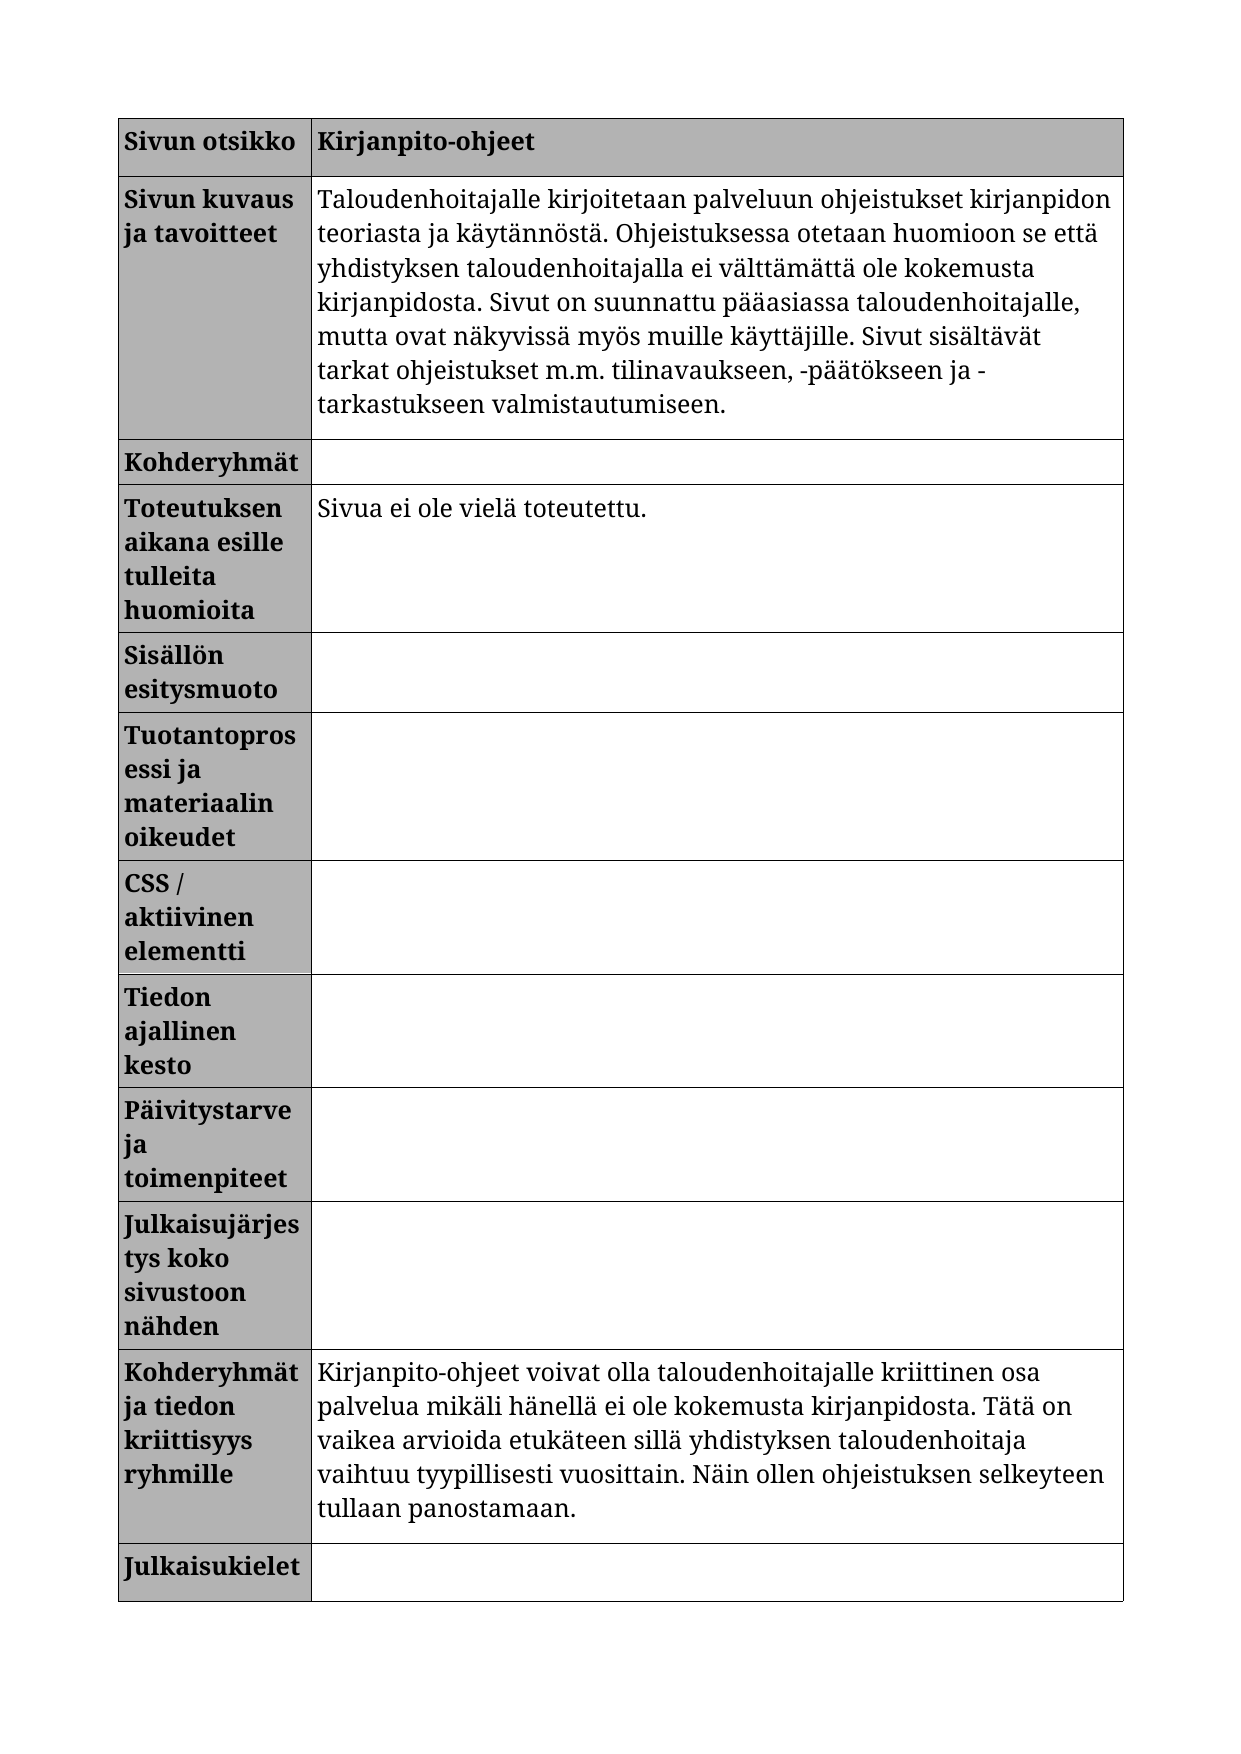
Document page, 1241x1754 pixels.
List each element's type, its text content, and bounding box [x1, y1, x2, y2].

table_cell Sivun kuvaus ja tavoitteet [119, 177, 311, 439]
table_cell Kohderyhmät [119, 440, 311, 484]
table_cell [312, 633, 1123, 712]
table_header Kirjanpito-ohjeet [312, 119, 1123, 176]
table_cell Julkaisujärjestys koko sivustoon nähden [119, 1202, 311, 1349]
table_cell Tiedon ajallinen kesto [119, 975, 311, 1087]
table_cell [312, 1088, 1123, 1201]
table_cell Tuotantoprosessi ja materiaalin oikeudet [119, 713, 311, 860]
table_cell Julkaisukielet [119, 1544, 311, 1601]
table_cell [312, 975, 1123, 1087]
table_cell Sisällön esitysmuoto [119, 633, 311, 712]
table_cell CSS / aktiivinen elementti [119, 861, 311, 973]
table_cell [312, 440, 1123, 484]
table_cell Toteutuksen aikana esille tulleita huomioita [119, 485, 311, 632]
table_header Sivun otsikko [119, 119, 311, 176]
table_cell Kohderyhmät ja tiedon kriittisyys ryhmille [119, 1350, 311, 1543]
table_cell Sivua ei ole vielä toteutettu. [312, 485, 1123, 632]
table_cell [312, 1544, 1123, 1601]
table_cell [312, 713, 1123, 860]
table_cell [312, 1202, 1123, 1349]
table_cell [312, 861, 1123, 973]
table_cell Kirjanpito-ohjeet voivat olla taloudenhoitajalle kriittinen osa palvelua mikäli hänellä ei ole kokemusta kirjanpidosta. Tätä on vaikea arvioida etukäteen sillä yhdistyksen taloudenhoitaja vaihtuu tyypillisesti vuosittain. Näin ollen ohjeistuksen selkeyteen tullaan panostamaan. [312, 1350, 1123, 1543]
table_cell Päivitystarve ja toimenpiteet [119, 1088, 311, 1201]
table_cell Taloudenhoitajalle kirjoitetaan palveluun ohjeistukset kirjanpidon teoriasta ja käytännöstä. Ohjeistuksessa otetaan huomioon se että yhdistyksen taloudenhoitajalla ei välttämättä ole kokemusta kirjanpidosta. Sivut on suunnattu pääasiassa taloudenhoitajalle, mutta ovat näkyvissä myös muille käyttäjille. Sivut sisältävät tarkat ohjeistukset m.m. tilinavaukseen, -päätökseen ja -tarkastukseen valmistautumiseen. [312, 177, 1123, 439]
